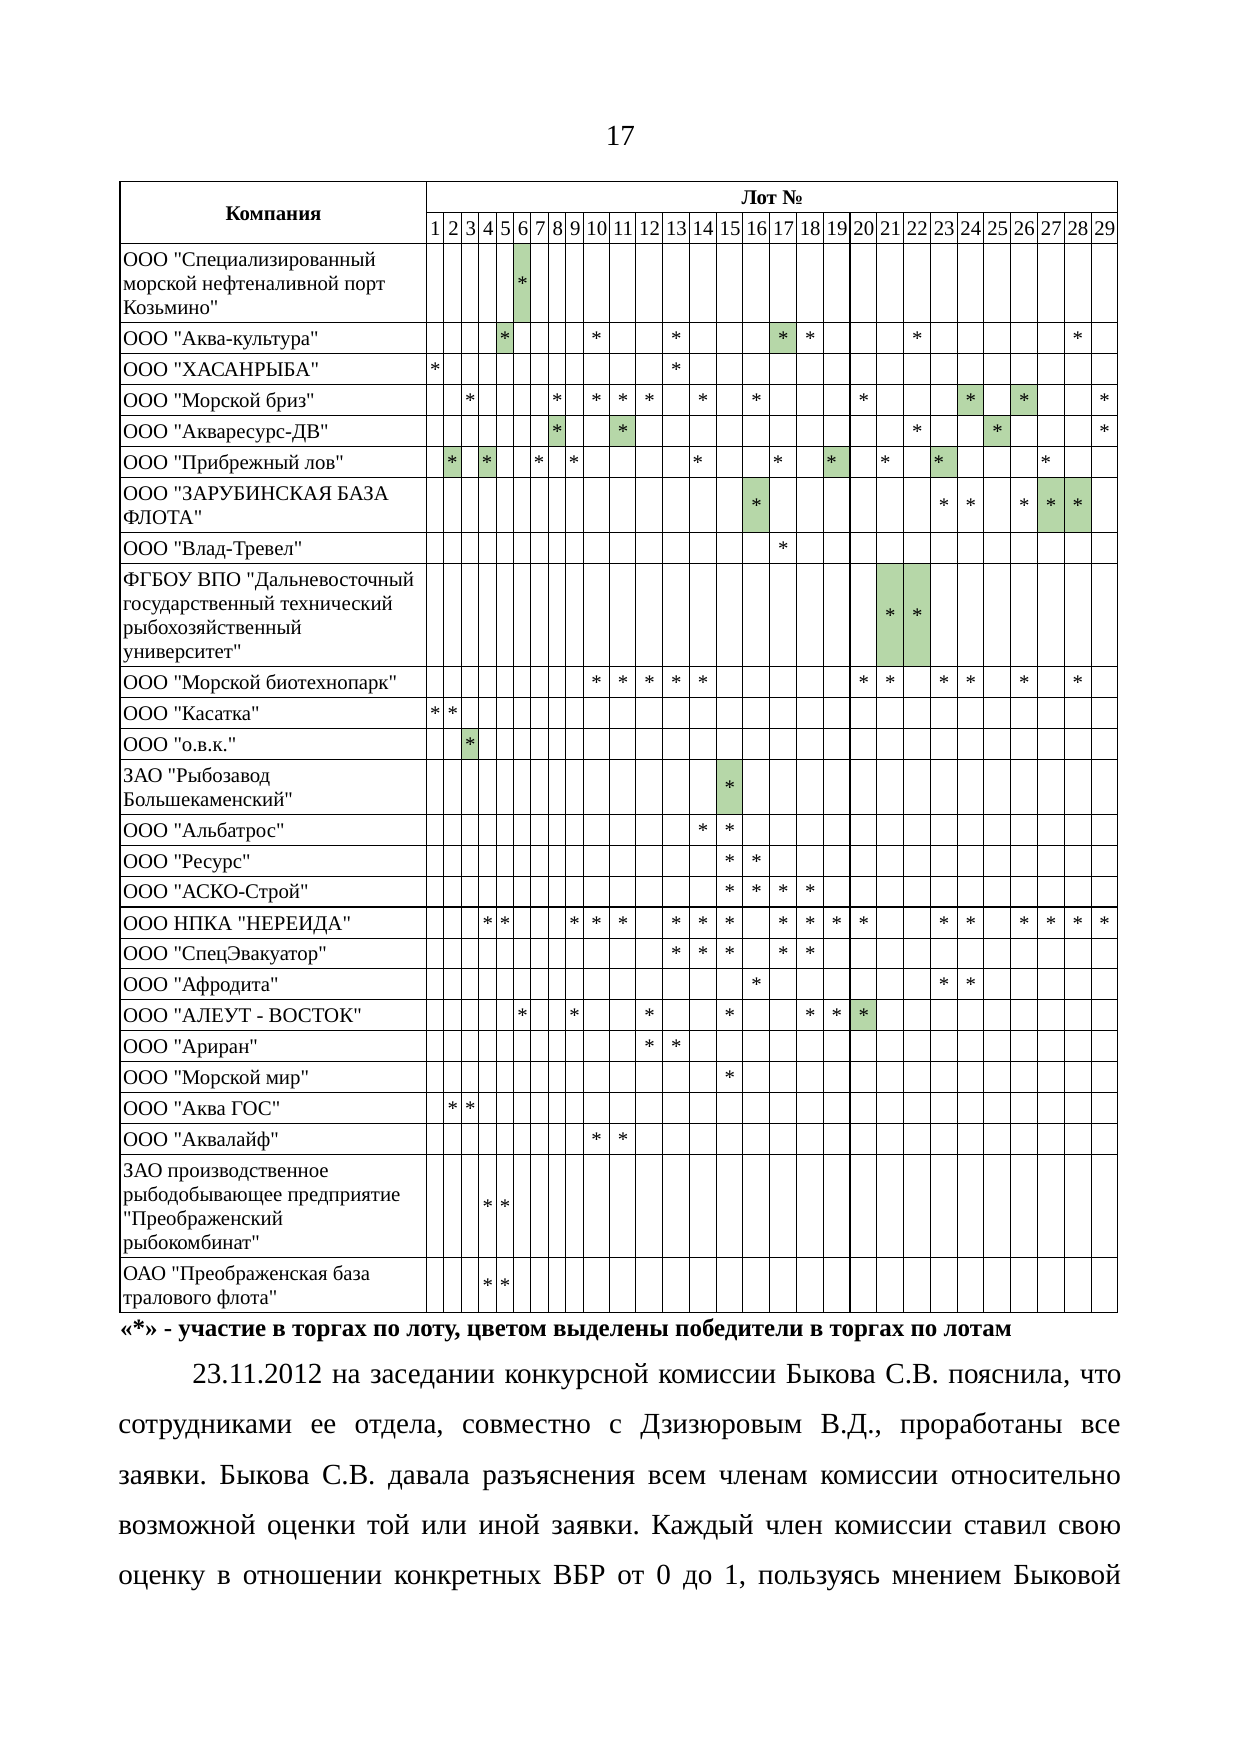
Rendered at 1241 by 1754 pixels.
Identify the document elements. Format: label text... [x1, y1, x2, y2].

table_cell [770, 969, 796, 999]
table_cell [851, 354, 876, 384]
table_cell [824, 354, 849, 384]
table_cell [851, 1031, 876, 1061]
table_cell [497, 939, 513, 968]
table_cell [824, 1093, 849, 1123]
table_cell [984, 354, 1010, 384]
table_cell ЗАО производственное рыбодобывающее предприятие "Преображенский рыбокомбинат" [121, 1155, 426, 1257]
table_cell [1038, 385, 1064, 415]
table_cell [1038, 1155, 1064, 1257]
table_cell [877, 533, 903, 563]
table_cell [584, 846, 609, 876]
table_cell [770, 354, 796, 384]
table_cell * [566, 908, 583, 937]
table_cell [690, 877, 716, 906]
table_cell [566, 564, 583, 666]
table_cell * [690, 908, 716, 937]
table_cell [984, 815, 1010, 844]
table_cell [444, 1124, 461, 1154]
table_cell [1065, 447, 1091, 477]
table_cell [931, 698, 957, 728]
table_cell [717, 564, 742, 666]
table_cell [958, 1258, 983, 1312]
table_cell [549, 846, 565, 876]
table_cell * [584, 385, 609, 415]
table_cell [958, 244, 983, 322]
table_cell [770, 846, 796, 876]
table_cell * [984, 416, 1010, 446]
table_cell [958, 939, 983, 968]
table_cell [851, 846, 876, 876]
table_cell [931, 815, 957, 844]
table_cell [717, 478, 742, 532]
table_cell [958, 1031, 983, 1061]
table_cell [663, 846, 689, 876]
table_cell [531, 969, 548, 999]
table_cell [444, 244, 461, 322]
table_cell [427, 908, 443, 937]
table_cell [427, 1031, 443, 1061]
table_cell [636, 244, 662, 322]
table_cell [549, 323, 565, 353]
table_cell [824, 533, 849, 563]
table_cell [514, 416, 530, 446]
table_cell * [877, 564, 903, 666]
table_cell * [1011, 385, 1037, 415]
table_cell [610, 877, 635, 906]
table_cell [497, 478, 513, 532]
table_cell * [851, 908, 876, 937]
table_cell [1011, 1258, 1037, 1312]
table_cell [514, 815, 530, 844]
table_cell * [877, 447, 903, 477]
table_cell [743, 323, 769, 353]
table_cell [497, 698, 513, 728]
table_cell [584, 1031, 609, 1061]
table_cell [427, 1093, 443, 1123]
table_cell * [717, 908, 742, 937]
table_cell [877, 760, 903, 814]
table_cell ООО "Аква-культура" [121, 323, 426, 353]
table_cell * [1038, 447, 1064, 477]
table_cell [531, 729, 548, 759]
table_cell [531, 939, 548, 968]
table_cell [514, 564, 530, 666]
table_cell [584, 698, 609, 728]
table_cell [531, 533, 548, 563]
table_cell [566, 323, 583, 353]
table_cell 14 [690, 213, 716, 243]
table_cell [797, 244, 823, 322]
table_cell [1065, 939, 1091, 968]
table_cell 1 [427, 213, 443, 243]
table_cell [549, 939, 565, 968]
table_cell [444, 1000, 461, 1030]
table_cell [824, 1031, 849, 1061]
table_cell ОАО "Преображенская база тралового флота" [121, 1258, 426, 1312]
table_cell [1011, 416, 1037, 446]
table_cell [690, 1000, 716, 1030]
table_cell [479, 244, 496, 322]
table_cell 18 [797, 213, 823, 243]
table_cell [514, 1155, 530, 1257]
table_cell [743, 908, 769, 937]
table_cell [1011, 1031, 1037, 1061]
table_cell [497, 846, 513, 876]
table_cell [663, 729, 689, 759]
table_cell [444, 846, 461, 876]
table_cell [931, 729, 957, 759]
table_cell [427, 533, 443, 563]
table_cell [1011, 846, 1037, 876]
table_cell [958, 533, 983, 563]
table_cell * [717, 846, 742, 876]
table_cell * [1065, 908, 1091, 937]
table_cell [636, 846, 662, 876]
table_cell [824, 385, 849, 415]
table_cell [904, 908, 930, 937]
table_cell [931, 1155, 957, 1257]
table_cell [497, 1000, 513, 1030]
table_cell [904, 1093, 930, 1123]
table_cell [1011, 354, 1037, 384]
table_cell [1092, 323, 1117, 353]
table_cell [610, 447, 635, 477]
table_cell [1065, 877, 1091, 906]
table_cell [479, 846, 496, 876]
table_cell [690, 969, 716, 999]
table_cell [984, 478, 1010, 532]
table_cell [514, 908, 530, 937]
table_cell [1038, 1031, 1064, 1061]
table_cell [717, 1031, 742, 1061]
table_cell [877, 354, 903, 384]
table_cell ООО "Ариран" [121, 1031, 426, 1061]
table_cell [1065, 1062, 1091, 1092]
table_cell [797, 729, 823, 759]
table_cell [877, 1258, 903, 1312]
table_cell [1092, 1093, 1117, 1123]
table_cell [514, 1258, 530, 1312]
table_cell ООО "Альбатрос" [121, 815, 426, 844]
table_cell [584, 877, 609, 906]
table_cell [690, 1093, 716, 1123]
table_cell [549, 815, 565, 844]
table_cell ЗАО "Рыбозавод Большекаменский" [121, 760, 426, 814]
table_cell [1011, 1093, 1037, 1123]
table_cell [663, 969, 689, 999]
table_cell [663, 1000, 689, 1030]
table_cell [824, 323, 849, 353]
table_cell * [931, 667, 957, 697]
table_cell * [851, 667, 876, 697]
table_cell [690, 1062, 716, 1092]
table_cell [427, 385, 443, 415]
table_cell [636, 908, 662, 937]
table_cell [958, 564, 983, 666]
table_cell [984, 323, 1010, 353]
table_cell * [610, 385, 635, 415]
table_cell [904, 244, 930, 322]
table_cell [797, 969, 823, 999]
table_cell [531, 1155, 548, 1257]
table_cell [549, 1062, 565, 1092]
table_cell [1092, 447, 1117, 477]
table_cell [462, 323, 478, 353]
table_cell [797, 385, 823, 415]
table_cell ООО "о.в.к." [121, 729, 426, 759]
table_cell [636, 698, 662, 728]
table_cell [514, 877, 530, 906]
table_cell [444, 939, 461, 968]
table_cell [514, 939, 530, 968]
table_cell [797, 760, 823, 814]
table_cell * [610, 667, 635, 697]
table_cell [690, 354, 716, 384]
table_cell [931, 1258, 957, 1312]
table_cell [1038, 815, 1064, 844]
table_cell * [690, 815, 716, 844]
table_cell * [1065, 323, 1091, 353]
table_cell [824, 1155, 849, 1257]
table_cell * [797, 877, 823, 906]
table_cell [824, 939, 849, 968]
table_cell [479, 1124, 496, 1154]
table_cell * [743, 969, 769, 999]
table_cell [636, 564, 662, 666]
table_cell [514, 969, 530, 999]
table_cell [1092, 939, 1117, 968]
table_cell [770, 478, 796, 532]
table_cell [984, 1258, 1010, 1312]
table_cell ООО "АСКО-Строй" [121, 877, 426, 906]
table_cell [610, 969, 635, 999]
table_cell [797, 1062, 823, 1092]
table_cell [931, 354, 957, 384]
table_cell [797, 354, 823, 384]
table_cell [1038, 846, 1064, 876]
table_cell [531, 667, 548, 697]
table_cell [444, 564, 461, 666]
table_cell [1011, 323, 1037, 353]
table_cell ООО НПКА "НЕРЕИДА" [121, 908, 426, 937]
table_cell [531, 1062, 548, 1092]
table_cell * [717, 939, 742, 968]
table_cell * [610, 1124, 635, 1154]
table_cell [931, 564, 957, 666]
table_cell [584, 354, 609, 384]
table_cell [584, 815, 609, 844]
table_cell [743, 244, 769, 322]
table_cell [566, 1093, 583, 1123]
table_cell [610, 478, 635, 532]
table_cell [1038, 564, 1064, 666]
text 23.11.2012 на заседании конкурсной комиссии Быкова С.В. пояснила, что сотрудниками ее отдела, совместно с Дзизюровым В.Д., проработаны все заявки. Быкова С.В. давала разъяснения всем членам комиссии относительно возможной оценки той или иной заявки. Каждый член комиссии ставил свою оценку в отношении конкретных ВБР от 0 до 1, пользуясь мнением Быковой [118, 1356, 1122, 1591]
table_cell [904, 1031, 930, 1061]
table_cell [958, 846, 983, 876]
table_cell [444, 760, 461, 814]
table_cell [1092, 760, 1117, 814]
table_cell [663, 815, 689, 844]
table_cell [851, 877, 876, 906]
table_cell 25 [984, 213, 1010, 243]
table_cell [797, 478, 823, 532]
table_cell [462, 354, 478, 384]
table_cell [549, 1093, 565, 1123]
table_cell 22 [904, 213, 930, 243]
table_cell [904, 969, 930, 999]
table_cell [531, 323, 548, 353]
table_cell 27 [1038, 213, 1064, 243]
table_cell * [497, 323, 513, 353]
table_cell ФГБОУ ВПО "Дальневосточный государственный технический рыбохозяйственный университет" [121, 564, 426, 666]
table_cell [824, 1124, 849, 1154]
table_cell [549, 244, 565, 322]
table_cell [717, 698, 742, 728]
table_cell [549, 1258, 565, 1312]
table_cell [444, 815, 461, 844]
table_cell [462, 1155, 478, 1257]
table_cell [1065, 1155, 1091, 1257]
table_cell [984, 698, 1010, 728]
table_cell [743, 1258, 769, 1312]
table_cell [462, 533, 478, 563]
table_cell [1011, 1124, 1037, 1154]
table_cell * [743, 385, 769, 415]
table_cell * [531, 447, 548, 477]
table_cell * [824, 447, 849, 477]
table_cell [743, 760, 769, 814]
table_cell [904, 354, 930, 384]
table_cell [531, 908, 548, 937]
table_cell [549, 1155, 565, 1257]
table_cell [851, 478, 876, 532]
table_cell [1011, 1062, 1037, 1092]
table_cell [743, 698, 769, 728]
table_cell [636, 815, 662, 844]
table_cell [984, 846, 1010, 876]
table_cell [904, 1062, 930, 1092]
table_cell [931, 323, 957, 353]
table_cell [663, 877, 689, 906]
table_cell [479, 760, 496, 814]
table_cell [1092, 533, 1117, 563]
table_cell [690, 416, 716, 446]
table_cell [444, 1155, 461, 1257]
table_cell [636, 1258, 662, 1312]
table_cell 20 [851, 213, 876, 243]
table_cell * [717, 1000, 742, 1030]
table_cell [584, 1000, 609, 1030]
table_cell * [636, 1000, 662, 1030]
table_cell [690, 244, 716, 322]
table_cell [610, 729, 635, 759]
table_cell [877, 1124, 903, 1154]
table_cell [531, 1093, 548, 1123]
table_cell [984, 1124, 1010, 1154]
table_cell [514, 1124, 530, 1154]
table_cell [427, 416, 443, 446]
table_cell [479, 323, 496, 353]
table_cell [549, 760, 565, 814]
table_cell [984, 1093, 1010, 1123]
table_cell [549, 1124, 565, 1154]
table_cell [566, 1124, 583, 1154]
table_cell * [1092, 908, 1117, 937]
table_cell [462, 1124, 478, 1154]
table_cell [584, 1155, 609, 1257]
table_cell [717, 416, 742, 446]
table_cell [797, 1258, 823, 1312]
table_cell [531, 478, 548, 532]
table_cell * [566, 1000, 583, 1030]
table_cell [1011, 760, 1037, 814]
table_cell [824, 760, 849, 814]
table_cell * [479, 1155, 496, 1257]
table_cell [690, 729, 716, 759]
table_cell [584, 729, 609, 759]
table_cell [566, 877, 583, 906]
table_cell [636, 416, 662, 446]
table_cell [797, 1093, 823, 1123]
table_cell [566, 1031, 583, 1061]
table_cell * [717, 877, 742, 906]
table_cell [636, 533, 662, 563]
table_cell [1038, 698, 1064, 728]
table_cell [427, 760, 443, 814]
table_cell [479, 815, 496, 844]
table_cell * [610, 416, 635, 446]
table_cell [514, 846, 530, 876]
table_cell [1038, 969, 1064, 999]
table_cell [514, 354, 530, 384]
table_cell 3 [462, 213, 478, 243]
table_cell [931, 846, 957, 876]
table_cell [797, 1031, 823, 1061]
table_cell [462, 244, 478, 322]
table_cell [531, 846, 548, 876]
table_cell [584, 969, 609, 999]
table_cell [824, 877, 849, 906]
table_cell [444, 667, 461, 697]
table_cell [824, 729, 849, 759]
table_cell [851, 1124, 876, 1154]
table_cell [549, 564, 565, 666]
table_cell [444, 729, 461, 759]
table_cell [444, 1258, 461, 1312]
table_cell [743, 667, 769, 697]
table_cell [444, 478, 461, 532]
table_cell [931, 1124, 957, 1154]
table_cell * [462, 729, 478, 759]
table_cell [770, 1000, 796, 1030]
table_cell [610, 564, 635, 666]
table_cell [1038, 1258, 1064, 1312]
table_cell [514, 1093, 530, 1123]
table_cell [1065, 1093, 1091, 1123]
table_cell [479, 939, 496, 968]
table_cell * [636, 385, 662, 415]
table_cell [904, 1000, 930, 1030]
table_cell [743, 416, 769, 446]
table_cell [462, 1258, 478, 1312]
table_cell * [1065, 478, 1091, 532]
table_cell [984, 667, 1010, 697]
table_cell [1038, 1124, 1064, 1154]
table_cell [549, 1000, 565, 1030]
table_cell [514, 1031, 530, 1061]
table_cell [851, 447, 876, 477]
table_cell [904, 815, 930, 844]
table_cell [566, 667, 583, 697]
table_cell * [444, 698, 461, 728]
table_cell [462, 939, 478, 968]
table_cell [497, 877, 513, 906]
table_cell * [690, 447, 716, 477]
table_cell [462, 667, 478, 697]
table_cell ООО "Аквалайф" [121, 1124, 426, 1154]
table_cell * [514, 244, 530, 322]
table_cell [1065, 969, 1091, 999]
table_cell [549, 908, 565, 937]
table_cell [514, 729, 530, 759]
table_cell * [931, 478, 957, 532]
table_cell [984, 1000, 1010, 1030]
table_cell [904, 533, 930, 563]
table_cell [958, 323, 983, 353]
table_cell [770, 667, 796, 697]
table_cell * [770, 533, 796, 563]
table_cell [497, 564, 513, 666]
table_cell [743, 447, 769, 477]
table_cell [851, 939, 876, 968]
table_cell [743, 939, 769, 968]
table_cell [1038, 1062, 1064, 1092]
table_cell [717, 323, 742, 353]
table_cell [717, 1093, 742, 1123]
table_cell [1065, 533, 1091, 563]
table_cell [1065, 564, 1091, 666]
table_cell [958, 1062, 983, 1092]
table_cell [984, 564, 1010, 666]
table_cell [479, 969, 496, 999]
table_cell [462, 416, 478, 446]
table_cell [717, 447, 742, 477]
table_cell [549, 478, 565, 532]
table_cell [462, 698, 478, 728]
table_cell [462, 969, 478, 999]
table_cell [479, 1000, 496, 1030]
table_cell [514, 667, 530, 697]
table_cell [851, 244, 876, 322]
table_cell [1038, 533, 1064, 563]
table_cell [497, 385, 513, 415]
table_cell [958, 1000, 983, 1030]
table_cell [566, 533, 583, 563]
table_cell [497, 1031, 513, 1061]
table_cell 11 [610, 213, 635, 243]
table_cell * [584, 908, 609, 937]
table_cell * [851, 385, 876, 415]
table_cell [497, 1062, 513, 1092]
table_cell [462, 564, 478, 666]
table_cell [877, 877, 903, 906]
table_cell [566, 760, 583, 814]
table_cell [1011, 447, 1037, 477]
table_cell [1011, 1000, 1037, 1030]
table_cell [877, 846, 903, 876]
table_cell [479, 478, 496, 532]
table_cell [797, 667, 823, 697]
table_cell [770, 815, 796, 844]
table_cell [1092, 846, 1117, 876]
table_cell ООО "Влад-Тревел" [121, 533, 426, 563]
table_cell [824, 478, 849, 532]
table_cell [566, 729, 583, 759]
table_cell [531, 416, 548, 446]
table_cell [1065, 1000, 1091, 1030]
table_cell [984, 447, 1010, 477]
table_cell [877, 908, 903, 937]
table_cell [931, 1062, 957, 1092]
table_cell * [743, 846, 769, 876]
table_cell [462, 846, 478, 876]
table_cell [904, 846, 930, 876]
table_cell [851, 1155, 876, 1257]
table_cell [514, 323, 530, 353]
table_cell ООО "ЗАРУБИНСКАЯ БАЗА ФЛОТА" [121, 478, 426, 532]
table_cell [851, 416, 876, 446]
table_cell * [877, 667, 903, 697]
table_cell [1092, 478, 1117, 532]
table_cell [479, 667, 496, 697]
table_cell [1011, 729, 1037, 759]
table_cell [1011, 533, 1037, 563]
table_cell [636, 323, 662, 353]
table_cell * [931, 969, 957, 999]
table_cell [610, 323, 635, 353]
table_cell [1038, 1000, 1064, 1030]
table_cell [958, 1093, 983, 1123]
table_cell [984, 877, 1010, 906]
table_cell [1065, 385, 1091, 415]
table_cell [1092, 354, 1117, 384]
table_cell [931, 385, 957, 415]
table_cell [531, 385, 548, 415]
table_cell [797, 447, 823, 477]
table_cell * [1065, 667, 1091, 697]
table_cell [743, 533, 769, 563]
table_cell [690, 698, 716, 728]
table_cell [610, 698, 635, 728]
table_cell [931, 244, 957, 322]
table_cell * [690, 667, 716, 697]
table_cell [904, 478, 930, 532]
table_cell [1065, 846, 1091, 876]
table_cell [1092, 1062, 1117, 1092]
table_cell [636, 760, 662, 814]
table_cell [877, 729, 903, 759]
table_cell [479, 354, 496, 384]
table_cell [931, 939, 957, 968]
table_cell [1065, 1031, 1091, 1061]
table_cell ООО "Афродита" [121, 969, 426, 999]
table_cell ООО "ХАСАНРЫБА" [121, 354, 426, 384]
table_cell [851, 729, 876, 759]
table_cell [1038, 244, 1064, 322]
table_cell [797, 1124, 823, 1154]
table_cell [549, 698, 565, 728]
table_cell [531, 1000, 548, 1030]
table_cell [824, 815, 849, 844]
table_cell * [797, 908, 823, 937]
table_cell [984, 729, 1010, 759]
table_cell * [663, 323, 689, 353]
table_cell [479, 877, 496, 906]
table_cell [566, 969, 583, 999]
table_cell [497, 969, 513, 999]
table_cell [427, 939, 443, 968]
table_cell [958, 729, 983, 759]
table_cell [984, 1155, 1010, 1257]
table_cell [427, 323, 443, 353]
table_cell * [770, 323, 796, 353]
table_cell [462, 447, 478, 477]
table_cell [1065, 244, 1091, 322]
table_cell [1065, 1258, 1091, 1312]
table_cell [636, 447, 662, 477]
table_cell [824, 1062, 849, 1092]
table_cell [636, 969, 662, 999]
table_cell [1092, 244, 1117, 322]
table_cell [984, 908, 1010, 937]
table_cell * [770, 939, 796, 968]
table_cell 8 [549, 213, 565, 243]
table_cell [904, 447, 930, 477]
table_cell * [797, 323, 823, 353]
table_cell [427, 815, 443, 844]
table_cell * [770, 908, 796, 937]
table_cell [497, 354, 513, 384]
table_cell [904, 385, 930, 415]
table_cell [584, 1093, 609, 1123]
table_cell [531, 1124, 548, 1154]
table_cell [663, 478, 689, 532]
table_cell * [1038, 478, 1064, 532]
table_cell [717, 1258, 742, 1312]
table_cell * [958, 667, 983, 697]
table_cell [610, 760, 635, 814]
table_cell [1065, 760, 1091, 814]
table_cell * [610, 908, 635, 937]
table_cell 6 [514, 213, 530, 243]
table_cell [663, 1062, 689, 1092]
table_cell * [479, 1258, 496, 1312]
table_cell [984, 385, 1010, 415]
table_cell [958, 760, 983, 814]
table_cell 15 [717, 213, 742, 243]
table_cell ООО "Ресурс" [121, 846, 426, 876]
table_cell [690, 323, 716, 353]
table_cell [566, 478, 583, 532]
table_cell [549, 354, 565, 384]
table_cell [663, 760, 689, 814]
table_cell [610, 1031, 635, 1061]
table_cell [531, 354, 548, 384]
table_cell ООО "Специализированный морской нефтеналивной порт Козьмино" [121, 244, 426, 322]
table_cell [531, 698, 548, 728]
table_cell [797, 815, 823, 844]
table_cell * [1011, 667, 1037, 697]
table_cell [904, 667, 930, 697]
table_cell [636, 1062, 662, 1092]
table_cell [877, 815, 903, 844]
table_cell [566, 846, 583, 876]
table_cell [566, 244, 583, 322]
table_cell [584, 564, 609, 666]
table_cell * [584, 1124, 609, 1154]
table_cell [462, 877, 478, 906]
table_cell [444, 1031, 461, 1061]
table_cell 17 [770, 213, 796, 243]
table_cell * [497, 1155, 513, 1257]
table_cell [904, 1155, 930, 1257]
table_cell [427, 969, 443, 999]
table_cell [1065, 698, 1091, 728]
table_cell [851, 564, 876, 666]
table_cell [1011, 564, 1037, 666]
table_cell [531, 877, 548, 906]
table_cell * [824, 908, 849, 937]
table_cell * [851, 1000, 876, 1030]
table_cell [690, 1031, 716, 1061]
table_cell [444, 969, 461, 999]
table_cell [479, 385, 496, 415]
table_cell 21 [877, 213, 903, 243]
table_cell [690, 478, 716, 532]
table_cell [636, 1093, 662, 1123]
table_cell [1011, 244, 1037, 322]
table_cell [427, 447, 443, 477]
table_cell [1092, 698, 1117, 728]
table_cell [824, 667, 849, 697]
table_cell [717, 244, 742, 322]
table_cell * [904, 564, 930, 666]
table_cell [427, 846, 443, 876]
table_cell [566, 698, 583, 728]
table_cell [514, 447, 530, 477]
table_cell [584, 244, 609, 322]
table_cell * [743, 877, 769, 906]
table_cell 24 [958, 213, 983, 243]
table_cell ООО "Прибрежный лов" [121, 447, 426, 477]
table_cell [497, 667, 513, 697]
table_cell [1038, 877, 1064, 906]
table_cell [427, 1155, 443, 1257]
table_cell [958, 1124, 983, 1154]
table_cell * [958, 385, 983, 415]
table_cell * [663, 908, 689, 937]
table_cell [497, 729, 513, 759]
table_cell [770, 698, 796, 728]
table_cell [584, 939, 609, 968]
table_cell [566, 815, 583, 844]
table_cell [743, 564, 769, 666]
table_cell [497, 1093, 513, 1123]
table_cell [743, 1155, 769, 1257]
table_cell * [770, 447, 796, 477]
table_cell * [1092, 416, 1117, 446]
table_cell [479, 533, 496, 563]
table_cell [531, 1031, 548, 1061]
table_cell [770, 1258, 796, 1312]
table_cell [797, 1155, 823, 1257]
table_cell [462, 1031, 478, 1061]
table_cell [444, 323, 461, 353]
table_cell ООО "СпецЭвакуатор" [121, 939, 426, 968]
table_cell [610, 1093, 635, 1123]
table_cell [1011, 815, 1037, 844]
table_cell [958, 416, 983, 446]
table_cell [584, 1062, 609, 1092]
table_cell [1092, 729, 1117, 759]
table_cell [636, 1124, 662, 1154]
table_cell ООО "Касатка" [121, 698, 426, 728]
table_cell [427, 1124, 443, 1154]
table_cell * [717, 1062, 742, 1092]
table_cell [931, 760, 957, 814]
table_cell [877, 1031, 903, 1061]
table_cell [690, 1258, 716, 1312]
table_cell * [797, 1000, 823, 1030]
table_cell [851, 1258, 876, 1312]
table_cell 29 [1092, 213, 1117, 243]
table_cell [1092, 877, 1117, 906]
table_cell [566, 385, 583, 415]
table_cell [770, 1093, 796, 1123]
table_cell * [690, 385, 716, 415]
table_cell * [444, 1093, 461, 1123]
table_cell [1092, 564, 1117, 666]
table_cell [663, 1258, 689, 1312]
table_cell [690, 1155, 716, 1257]
table_cell [851, 1062, 876, 1092]
table_cell [717, 969, 742, 999]
table_cell [479, 416, 496, 446]
table_cell [479, 1031, 496, 1061]
table_cell [514, 533, 530, 563]
table_cell [610, 1062, 635, 1092]
table_cell [851, 969, 876, 999]
table_cell [904, 729, 930, 759]
table_cell [549, 969, 565, 999]
table_cell [663, 1124, 689, 1154]
table_cell [584, 447, 609, 477]
table_cell 12 [636, 213, 662, 243]
table_cell [931, 1000, 957, 1030]
table_cell [497, 760, 513, 814]
table_cell [717, 667, 742, 697]
table_cell * [931, 447, 957, 477]
table_cell [1011, 939, 1037, 968]
table_cell [549, 729, 565, 759]
table_cell [904, 1124, 930, 1154]
table_cell ООО "Аква ГОС" [121, 1093, 426, 1123]
table_cell [497, 815, 513, 844]
table_cell [663, 1155, 689, 1257]
table_cell * [636, 1031, 662, 1061]
table_cell [444, 354, 461, 384]
table_cell [1038, 1093, 1064, 1123]
table_cell [717, 533, 742, 563]
table_cell [1038, 729, 1064, 759]
table_cell [663, 698, 689, 728]
table_cell [566, 1258, 583, 1312]
table_cell [1092, 1031, 1117, 1061]
table_cell [566, 354, 583, 384]
table_cell * [497, 1258, 513, 1312]
table_cell [770, 1031, 796, 1061]
table_cell [549, 667, 565, 697]
table_cell [566, 939, 583, 968]
table_cell [690, 760, 716, 814]
table_cell ООО "АЛЕУТ - ВОСТОК" [121, 1000, 426, 1030]
table_cell * [904, 416, 930, 446]
table_cell [958, 877, 983, 906]
table_cell * [663, 1031, 689, 1061]
table_cell [427, 1258, 443, 1312]
table_cell [514, 760, 530, 814]
table_cell [877, 969, 903, 999]
table_cell * [462, 385, 478, 415]
table_cell [690, 846, 716, 876]
table_cell [566, 416, 583, 446]
table_cell [610, 1000, 635, 1030]
table_cell [824, 969, 849, 999]
table_cell [663, 1093, 689, 1123]
table_cell * [479, 908, 496, 937]
table_cell [610, 533, 635, 563]
table_cell [610, 846, 635, 876]
table_cell * [717, 760, 742, 814]
table_cell [497, 533, 513, 563]
table_cell [824, 846, 849, 876]
table_cell [663, 564, 689, 666]
table_cell [743, 1062, 769, 1092]
table_cell [743, 1031, 769, 1061]
table_cell [797, 564, 823, 666]
table_cell [770, 385, 796, 415]
table_cell * [479, 447, 496, 477]
table_cell [690, 564, 716, 666]
table_cell [584, 760, 609, 814]
table_cell [497, 1124, 513, 1154]
table_cell [743, 1093, 769, 1123]
table_cell [877, 1155, 903, 1257]
table_cell [1065, 815, 1091, 844]
table_cell [958, 698, 983, 728]
table_cell [717, 1155, 742, 1257]
table_cell [743, 815, 769, 844]
table_cell [462, 815, 478, 844]
table_cell [427, 1062, 443, 1092]
table_cell [717, 385, 742, 415]
table_cell [743, 1124, 769, 1154]
table_cell 2 [444, 213, 461, 243]
table_cell [770, 760, 796, 814]
table_cell [1038, 354, 1064, 384]
table_cell [566, 1155, 583, 1257]
table_cell [531, 244, 548, 322]
table_cell [690, 533, 716, 563]
table_cell 23 [931, 213, 957, 243]
table_cell * [1011, 908, 1037, 937]
table_cell * [663, 354, 689, 384]
table_cell * [958, 969, 983, 999]
table_cell [1092, 1155, 1117, 1257]
table_cell [984, 533, 1010, 563]
table_cell [549, 447, 565, 477]
table_cell * [462, 1093, 478, 1123]
table_cell [1011, 698, 1037, 728]
table_cell * [743, 478, 769, 532]
table_cell [479, 729, 496, 759]
table_cell [549, 877, 565, 906]
table_cell [743, 354, 769, 384]
table_cell [427, 729, 443, 759]
table_cell [877, 1093, 903, 1123]
table_cell [584, 478, 609, 532]
table_cell [770, 416, 796, 446]
table_cell [1038, 667, 1064, 697]
table_cell [877, 323, 903, 353]
table_cell [851, 533, 876, 563]
table_cell [1038, 939, 1064, 968]
table_cell [931, 416, 957, 446]
table_cell [636, 478, 662, 532]
table_cell [462, 908, 478, 937]
table_cell ООО "Морской мир" [121, 1062, 426, 1092]
table_cell [1065, 1124, 1091, 1154]
table_header Компания [121, 182, 426, 243]
table_cell [877, 416, 903, 446]
table_cell [717, 729, 742, 759]
table_cell [1092, 1258, 1117, 1312]
table_cell [931, 1031, 957, 1061]
table_cell * [663, 667, 689, 697]
table_cell * [514, 1000, 530, 1030]
table_cell [770, 564, 796, 666]
table_cell * [717, 815, 742, 844]
table_cell [636, 939, 662, 968]
table_cell [877, 478, 903, 532]
table_cell [851, 760, 876, 814]
text «*» - участие в торгах по лоту, цветом выделены победители в торгах по лотам [118, 1313, 1122, 1342]
table_cell [1092, 815, 1117, 844]
table_cell [851, 1093, 876, 1123]
table_cell [904, 760, 930, 814]
table_cell [514, 478, 530, 532]
table_cell * [427, 698, 443, 728]
table_cell [797, 416, 823, 446]
table_cell [462, 1000, 478, 1030]
table_cell [904, 698, 930, 728]
table_cell [663, 533, 689, 563]
table_cell ООО "Морской бриз" [121, 385, 426, 415]
table_cell [877, 1000, 903, 1030]
table_cell [877, 244, 903, 322]
table_cell [636, 877, 662, 906]
table_cell [958, 1155, 983, 1257]
table_cell [770, 244, 796, 322]
table_cell [958, 447, 983, 477]
table_cell [904, 877, 930, 906]
table_cell [904, 939, 930, 968]
table_cell [462, 760, 478, 814]
table_cell [851, 815, 876, 844]
table_cell 19 [824, 213, 849, 243]
table_cell * [1011, 478, 1037, 532]
table_cell [584, 533, 609, 563]
table_cell [479, 564, 496, 666]
table_cell [877, 939, 903, 968]
table_cell [958, 354, 983, 384]
table_cell [984, 969, 1010, 999]
table_cell * [824, 1000, 849, 1030]
table_cell [549, 533, 565, 563]
table_cell [549, 1031, 565, 1061]
table_cell [427, 564, 443, 666]
table_cell [427, 667, 443, 697]
table_cell * [584, 323, 609, 353]
table_cell [770, 729, 796, 759]
table_cell [984, 939, 1010, 968]
table_cell [877, 385, 903, 415]
table_cell * [958, 478, 983, 532]
table_cell [610, 244, 635, 322]
table_cell [444, 877, 461, 906]
table_cell [1011, 877, 1037, 906]
table_cell [931, 877, 957, 906]
table_cell [824, 698, 849, 728]
table_cell [427, 244, 443, 322]
table_cell [717, 1124, 742, 1154]
table_cell [824, 416, 849, 446]
table_cell [462, 1062, 478, 1092]
table_cell [610, 815, 635, 844]
table_cell ООО "Акваресурс-ДВ" [121, 416, 426, 446]
table_cell [984, 1031, 1010, 1061]
table_cell [770, 1155, 796, 1257]
table_cell [1065, 729, 1091, 759]
table_cell [610, 354, 635, 384]
table_cell [427, 1000, 443, 1030]
table_cell [797, 533, 823, 563]
table_cell 5 [497, 213, 513, 243]
table_cell [877, 698, 903, 728]
table_cell [1038, 760, 1064, 814]
table_cell 4 [479, 213, 496, 243]
table_cell [531, 564, 548, 666]
table_cell ООО "Морской биотехнопарк" [121, 667, 426, 697]
table_cell [1011, 1155, 1037, 1257]
table_cell [663, 385, 689, 415]
table_cell [444, 385, 461, 415]
table_cell [663, 244, 689, 322]
table_cell 13 [663, 213, 689, 243]
table_cell * [1092, 385, 1117, 415]
table_cell [636, 1155, 662, 1257]
table_cell * [444, 447, 461, 477]
table_cell [1092, 1000, 1117, 1030]
table_header Лот № [427, 182, 1117, 212]
table_cell [663, 416, 689, 446]
table_cell [497, 244, 513, 322]
table_cell [770, 1062, 796, 1092]
table_cell [1038, 416, 1064, 446]
table_cell [797, 698, 823, 728]
table_cell * [1038, 908, 1064, 937]
table_cell [497, 447, 513, 477]
table_cell [566, 1062, 583, 1092]
table_cell [1038, 323, 1064, 353]
table_cell * [663, 939, 689, 968]
table_cell [1065, 354, 1091, 384]
table_cell [770, 1124, 796, 1154]
table_cell * [904, 323, 930, 353]
table_cell * [770, 877, 796, 906]
table_cell 9 [566, 213, 583, 243]
table_cell [904, 1258, 930, 1312]
table_cell [984, 1062, 1010, 1092]
table_cell [584, 416, 609, 446]
table_cell [479, 698, 496, 728]
table_cell [444, 908, 461, 937]
table_cell [824, 244, 849, 322]
table_cell [444, 1062, 461, 1092]
table_cell [984, 244, 1010, 322]
table_cell [584, 1258, 609, 1312]
table_cell 10 [584, 213, 609, 243]
table_cell * [549, 416, 565, 446]
table_cell [690, 1124, 716, 1154]
table_cell * [931, 908, 957, 937]
table_cell [931, 1093, 957, 1123]
table_cell [444, 533, 461, 563]
table_cell [824, 564, 849, 666]
table_cell [1065, 416, 1091, 446]
table_cell [797, 846, 823, 876]
table_cell [531, 760, 548, 814]
table_cell [1092, 667, 1117, 697]
table_cell [514, 385, 530, 415]
table_cell [427, 478, 443, 532]
table_cell * [427, 354, 443, 384]
table_cell * [797, 939, 823, 968]
table_cell [427, 877, 443, 906]
table_cell * [636, 667, 662, 697]
table_cell [1092, 969, 1117, 999]
table_cell [984, 760, 1010, 814]
table_cell [479, 1093, 496, 1123]
table_cell [531, 815, 548, 844]
table_cell [824, 1258, 849, 1312]
table_cell * [549, 385, 565, 415]
table_cell 7 [531, 213, 548, 243]
table_cell [931, 533, 957, 563]
table_cell [1092, 1124, 1117, 1154]
table_cell * [566, 447, 583, 477]
table_cell [851, 698, 876, 728]
table_cell [531, 1258, 548, 1312]
table_cell [610, 1155, 635, 1257]
table_cell [958, 815, 983, 844]
table_cell 16 [743, 213, 769, 243]
table_cell [462, 478, 478, 532]
table_cell [514, 1062, 530, 1092]
table_cell * [958, 908, 983, 937]
table_cell * [584, 667, 609, 697]
table_cell [743, 729, 769, 759]
table_cell * [690, 939, 716, 968]
table_cell [743, 1000, 769, 1030]
table_cell [514, 698, 530, 728]
table_cell [877, 1062, 903, 1092]
table_cell [636, 729, 662, 759]
table_cell * [497, 908, 513, 937]
table_cell [444, 416, 461, 446]
table_cell [479, 1062, 496, 1092]
table_cell [610, 1258, 635, 1312]
table_cell [636, 354, 662, 384]
table_cell [851, 323, 876, 353]
table_cell 28 [1065, 213, 1091, 243]
table_cell [717, 354, 742, 384]
table_cell [610, 939, 635, 968]
table_cell [497, 416, 513, 446]
table_cell [663, 447, 689, 477]
table_cell [1011, 969, 1037, 999]
table_cell 26 [1011, 213, 1037, 243]
